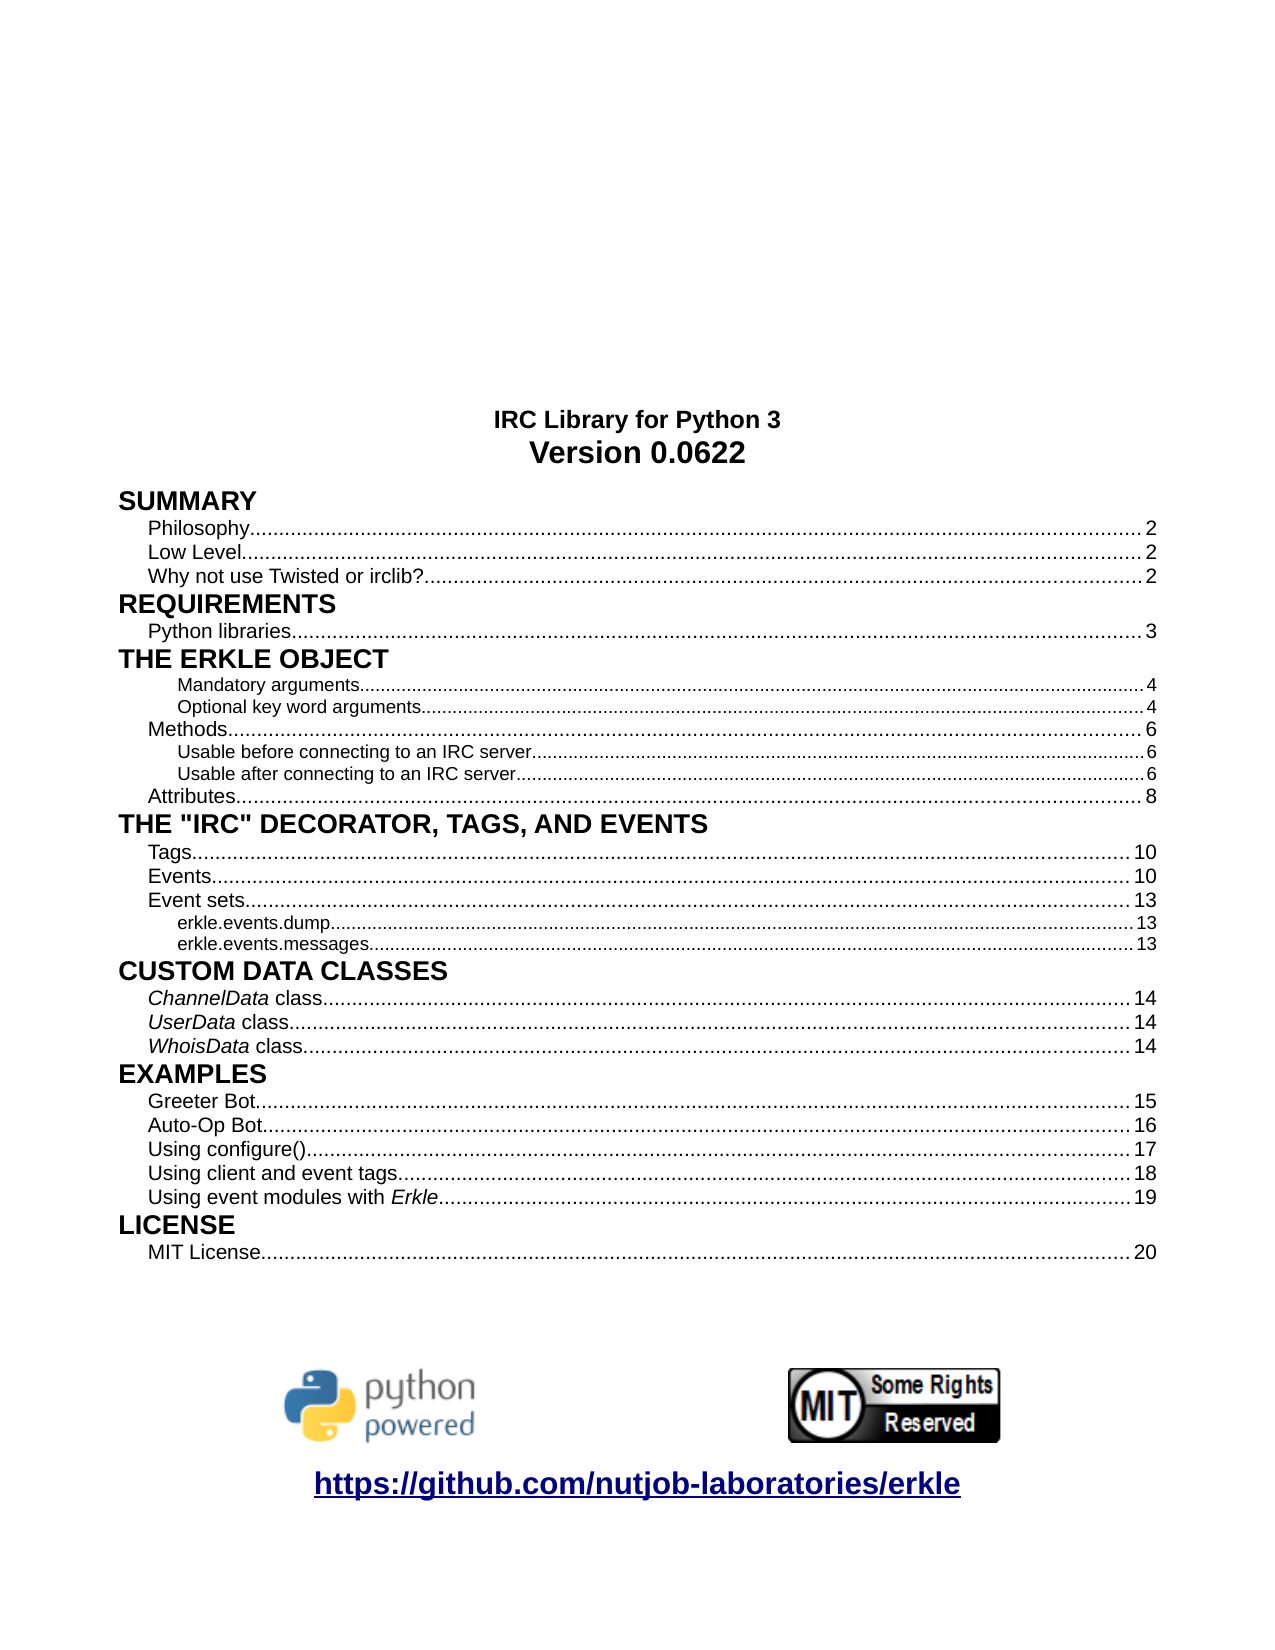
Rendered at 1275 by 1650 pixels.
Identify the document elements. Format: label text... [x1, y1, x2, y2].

text Events 10 [148, 863, 1157, 887]
text erkle.events.messages 13 [177, 933, 1157, 954]
text IRC Library for Python 3 [118, 406, 1157, 434]
text Using event modules with Erkle 19 [148, 1185, 1157, 1209]
text Event sets 13 [148, 887, 1157, 911]
text Using client and event tags 18 [148, 1161, 1157, 1185]
text Optional key word arguments 4 [177, 696, 1157, 717]
subtitle License [118, 1209, 1157, 1240]
text Using configure() 17 [148, 1137, 1157, 1161]
subtitle The Erkle Object [118, 643, 1157, 674]
subtitle Custom data classes [118, 954, 1157, 986]
text Tags 10 [148, 839, 1157, 863]
subtitle Examples [118, 1058, 1157, 1089]
text Usable before connecting to an IRC server 6 [177, 741, 1157, 763]
text Mandatory arguments 4 [177, 674, 1157, 696]
text Greeter Bot 15 [148, 1089, 1157, 1113]
subtitle Requirements [118, 588, 1157, 619]
text Attributes 8 [148, 784, 1157, 808]
text Usable after connecting to an IRC server 6 [177, 763, 1157, 784]
text Auto-Op Bot 16 [148, 1113, 1157, 1137]
text Version 0.0622 [118, 434, 1157, 470]
text MIT License 20 [148, 1240, 1157, 1264]
picture [274, 1363, 487, 1448]
text Python libraries 3 [148, 619, 1157, 643]
picture [788, 1368, 1001, 1443]
text WhoisData class 14 [148, 1034, 1157, 1058]
subtitle Summary [118, 484, 1157, 516]
text Philosophy 2 [148, 516, 1157, 540]
subtitle The "irc" decorator, tags, and events [118, 808, 1157, 839]
text erkle.events.dump 13 [177, 911, 1157, 933]
text ChannelData class 14 [148, 986, 1157, 1010]
text Low Level 2 [148, 540, 1157, 564]
text Methods 6 [148, 717, 1157, 741]
text UserData class 14 [148, 1010, 1157, 1034]
text Why not use Twisted or irclib? 2 [148, 564, 1157, 588]
